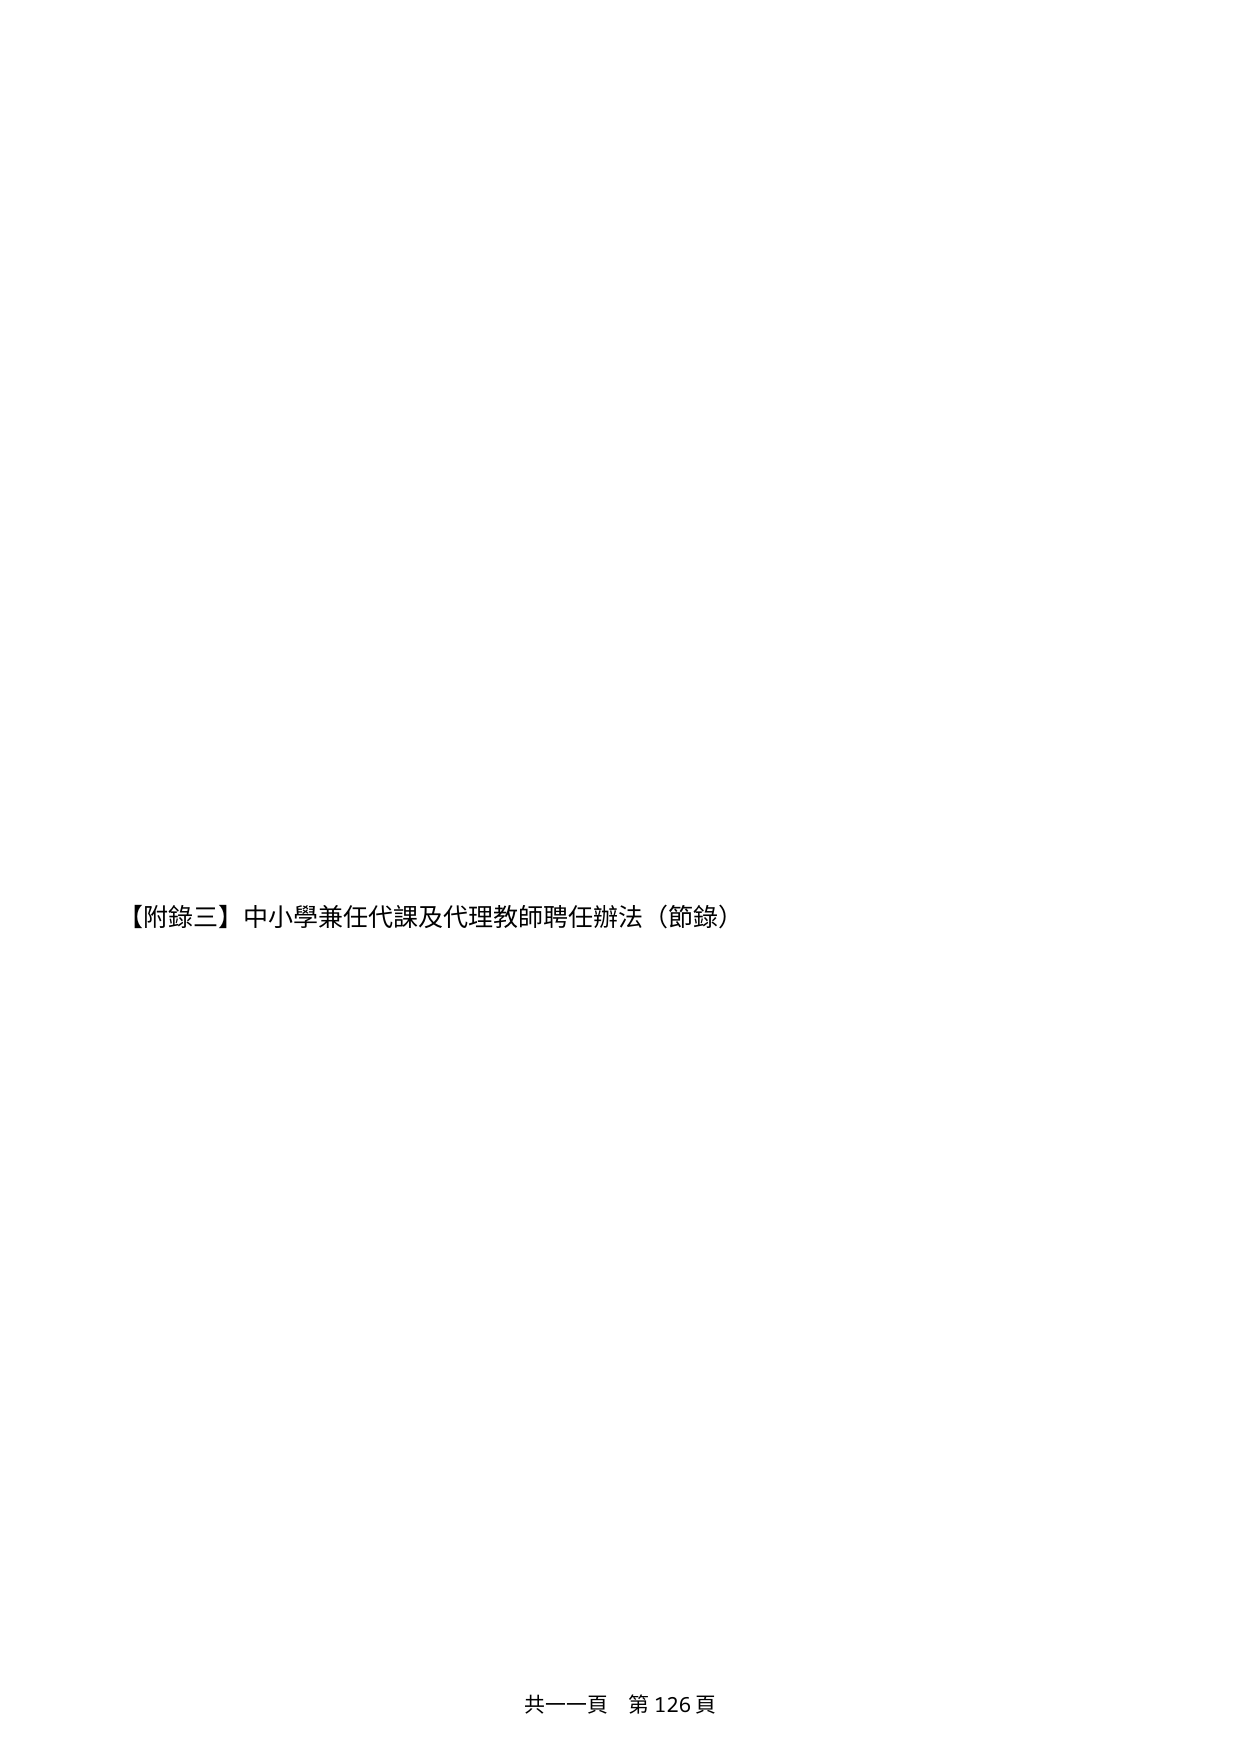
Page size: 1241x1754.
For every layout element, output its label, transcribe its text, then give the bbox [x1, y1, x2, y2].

text 【附錄三】中小學兼任代課及代理教師聘任辦法（節錄） [118, 874, 1122, 936]
